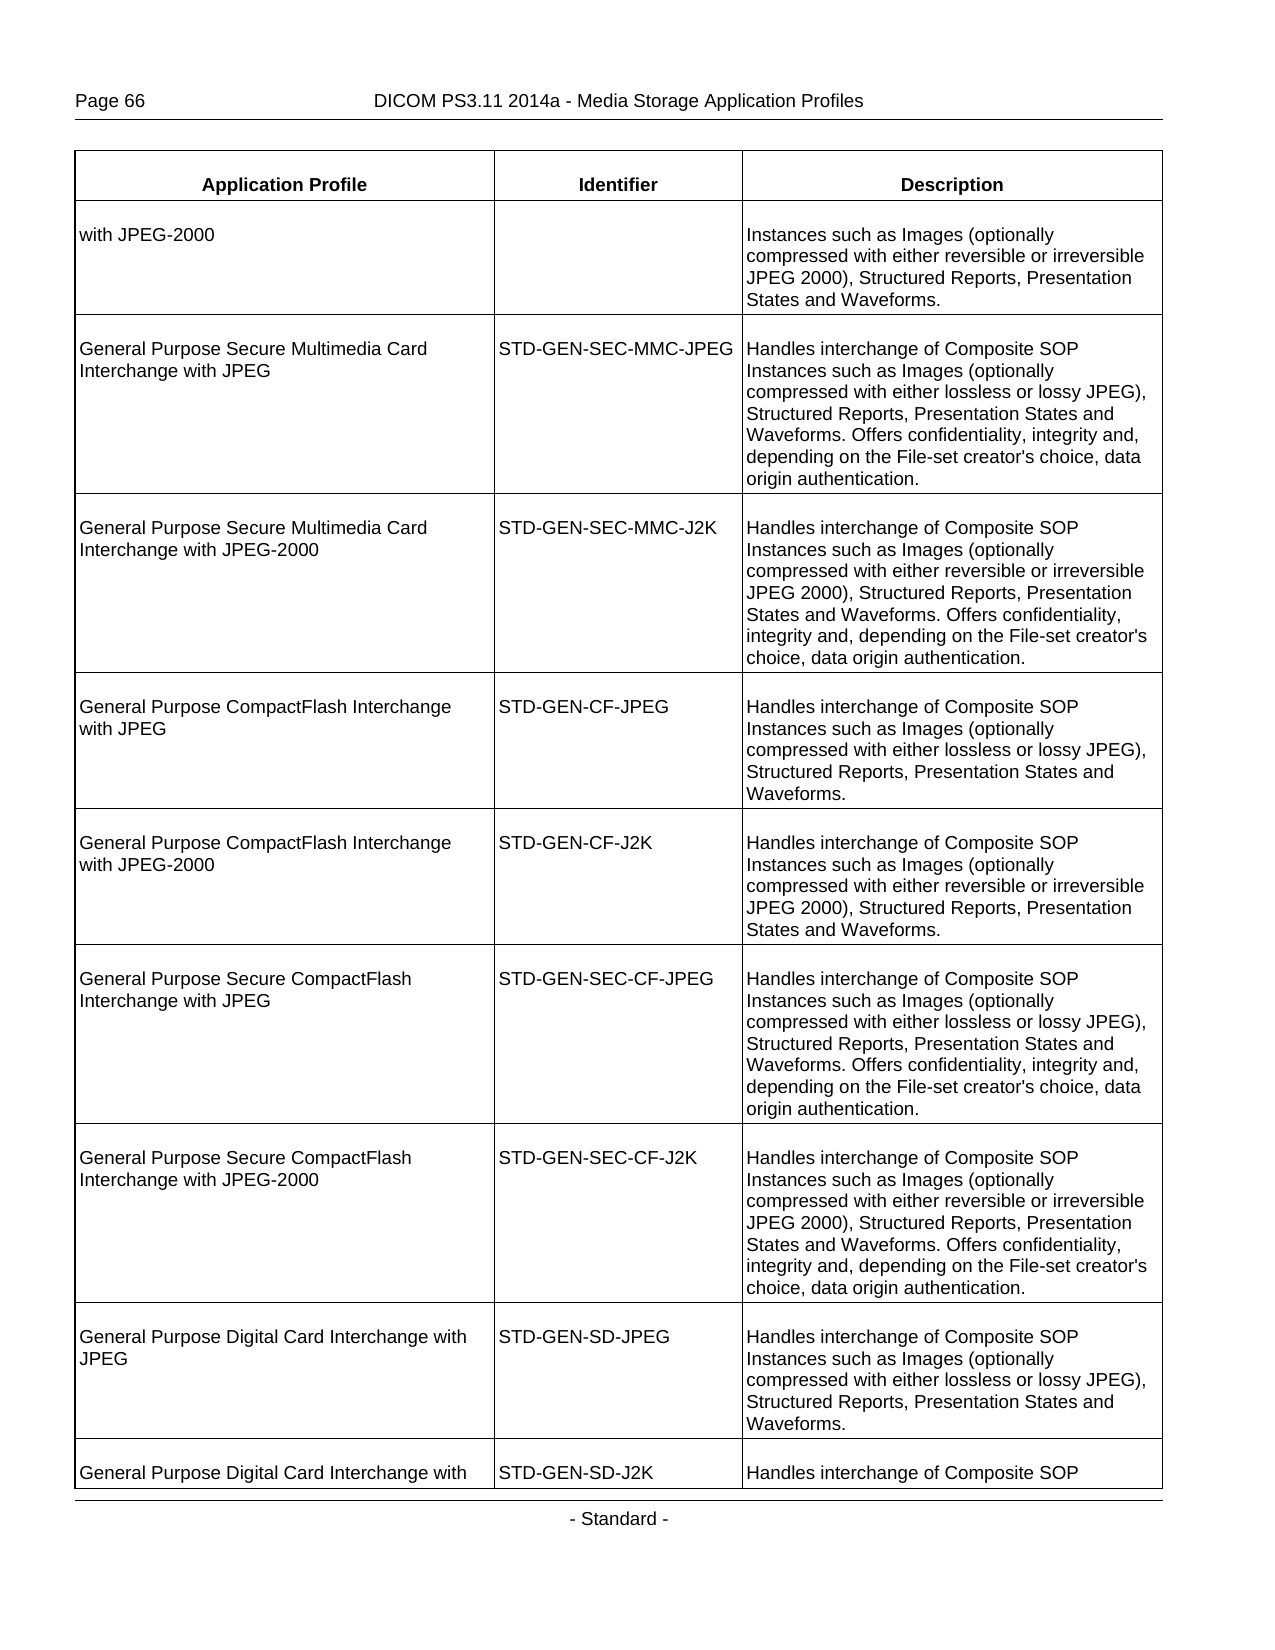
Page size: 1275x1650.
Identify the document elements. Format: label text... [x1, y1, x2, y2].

table_cell [495, 201, 742, 314]
table_cell General Purpose Digital Card Interchange with [76, 1439, 494, 1488]
table_cell STD-GEN-SEC-MMC-J2K [495, 494, 742, 672]
table_cell STD-GEN-SEC-CF-JPEG [495, 945, 742, 1123]
table_cell Handles interchange of Composite SOP Instances such as Images (optionally compressed with either reversible or irreversible JPEG 2000), Structured Reports, Presentation States and Waveforms. Offers confidentiality, integrity and, depending on the File-set creator's choice, data origin authentication. [743, 494, 1162, 672]
table_cell General Purpose Secure CompactFlash Interchange with JPEG-2000 [76, 1124, 494, 1302]
table_cell General Purpose Secure CompactFlash Interchange with JPEG [76, 945, 494, 1123]
table_cell STD-GEN-SD-JPEG [495, 1303, 742, 1438]
table_cell Instances such as Images (optionally compressed with either reversible or irreversible JPEG 2000), Structured Reports, Presentation States and Waveforms. [743, 201, 1162, 314]
table_cell STD-GEN-CF-J2K [495, 809, 742, 944]
table_cell STD-GEN-CF-JPEG [495, 673, 742, 808]
table_cell STD-GEN-SD-J2K [495, 1439, 742, 1488]
table_cell STD-GEN-SEC-MMC-JPEG [495, 315, 742, 493]
table_cell with JPEG-2000 [76, 201, 494, 314]
table_cell General Purpose Digital Card Interchange with JPEG [76, 1303, 494, 1438]
table_cell General Purpose Secure Multimedia Card Interchange with JPEG-2000 [76, 494, 494, 672]
table_header Description [743, 151, 1162, 200]
table_cell General Purpose CompactFlash Interchange with JPEG [76, 673, 494, 808]
table_cell General Purpose Secure Multimedia Card Interchange with JPEG [76, 315, 494, 493]
table_cell STD-GEN-SEC-CF-J2K [495, 1124, 742, 1302]
table_cell Handles interchange of Composite SOP Instances such as Images (optionally compressed with either lossless or lossy JPEG), Structured Reports, Presentation States and Waveforms. Offers confidentiality, integrity and, depending on the File-set creator's choice, data origin authentication. [743, 945, 1162, 1123]
table_header Application Profile [76, 151, 494, 200]
table_cell Handles interchange of Composite SOP Instances such as Images (optionally compressed with either reversible or irreversible JPEG 2000), Structured Reports, Presentation States and Waveforms. Offers confidentiality, integrity and, depending on the File-set creator's choice, data origin authentication. [743, 1124, 1162, 1302]
table_header Identifier [495, 151, 742, 200]
table_cell Handles interchange of Composite SOP Instances such as Images (optionally compressed with either lossless or lossy JPEG), Structured Reports, Presentation States and Waveforms. [743, 673, 1162, 808]
table_cell Handles interchange of Composite SOP Instances such as Images (optionally compressed with either lossless or lossy JPEG), Structured Reports, Presentation States and Waveforms. [743, 1303, 1162, 1438]
table_cell General Purpose CompactFlash Interchange with JPEG-2000 [76, 809, 494, 944]
table_cell Handles interchange of Composite SOP Instances such as Images (optionally compressed with either lossless or lossy JPEG), Structured Reports, Presentation States and Waveforms. Offers confidentiality, integrity and, depending on the File-set creator's choice, data origin authentication. [743, 315, 1162, 493]
table_cell Handles interchange of Composite SOP Instances such as Images (optionally compressed with either reversible or irreversible JPEG 2000), Structured Reports, Presentation States and Waveforms. [743, 809, 1162, 944]
table_cell Handles interchange of Composite SOP [743, 1439, 1162, 1488]
